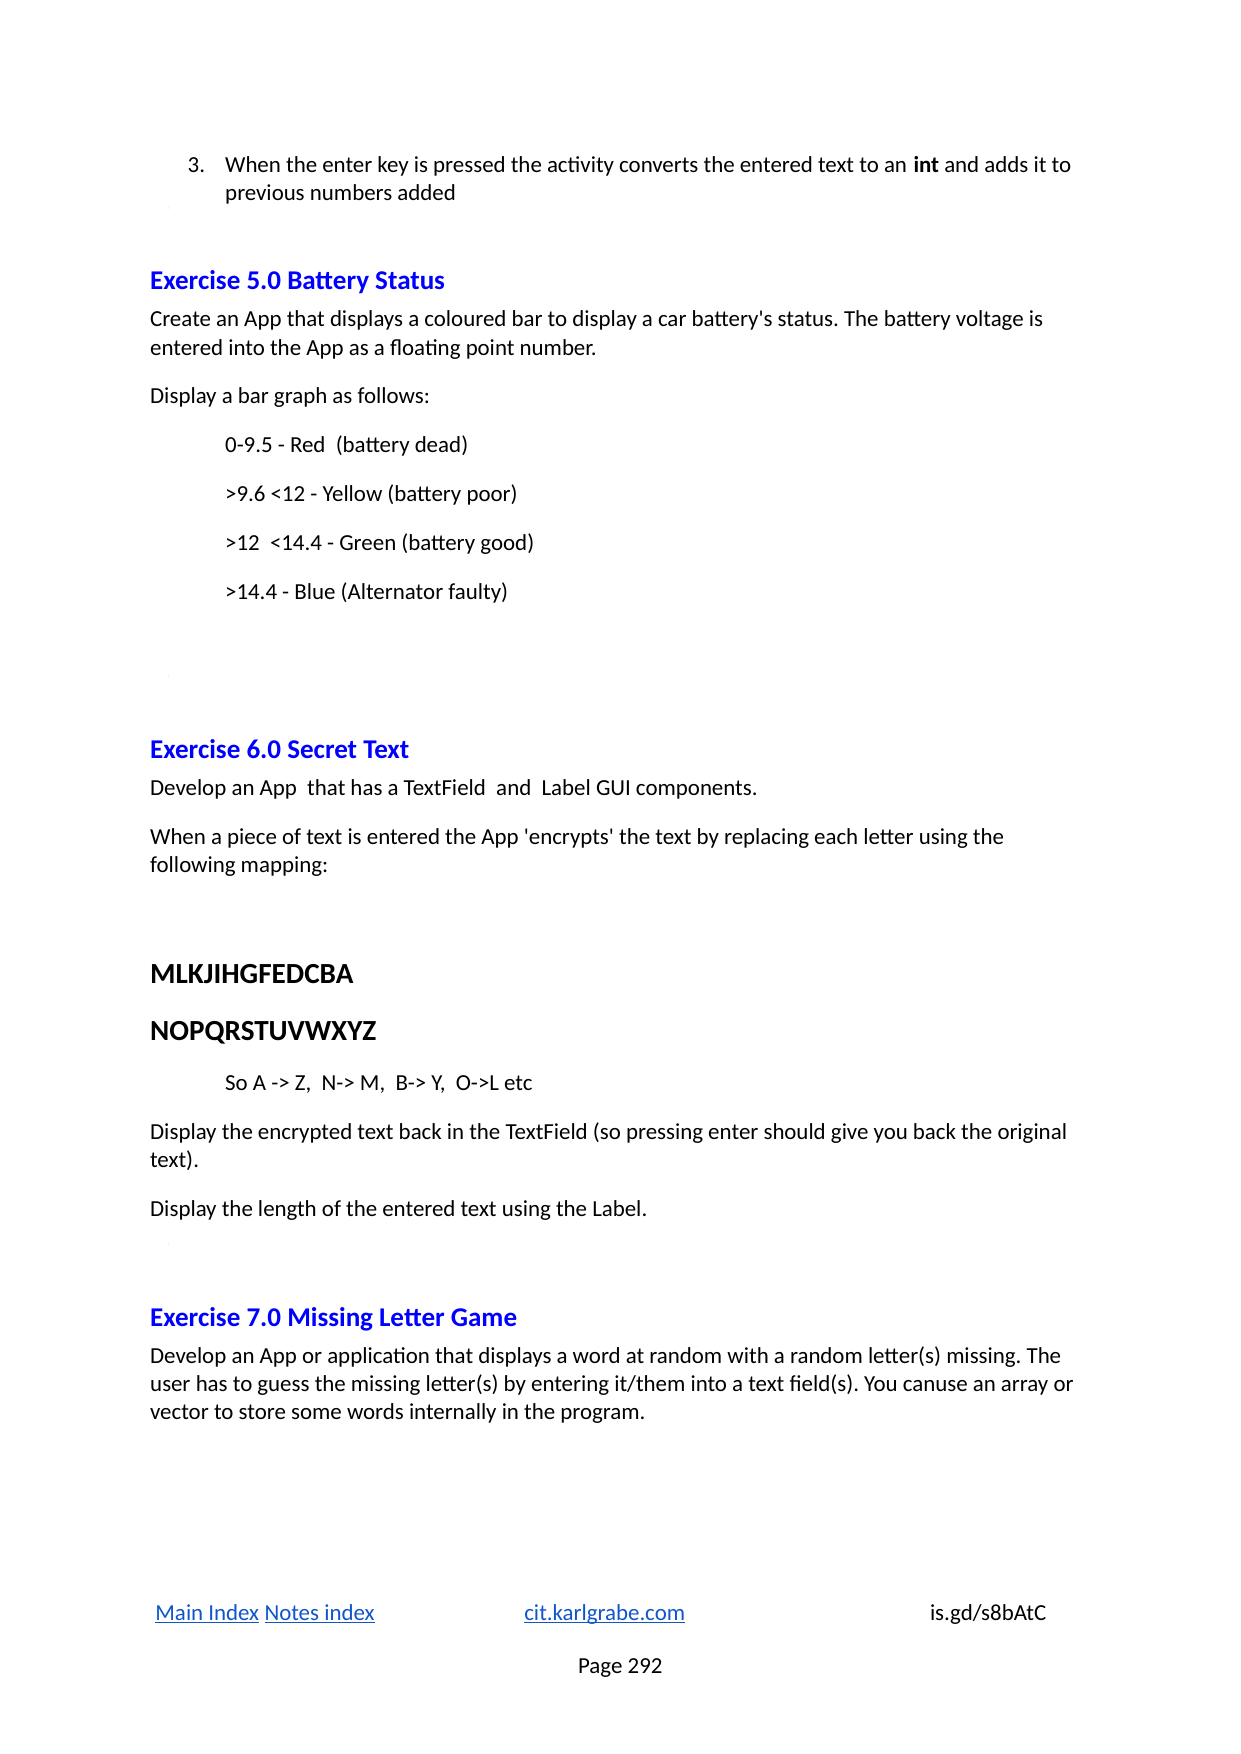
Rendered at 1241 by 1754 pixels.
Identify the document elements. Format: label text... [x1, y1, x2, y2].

subtitle Exercise 6.0 Secret Text [150, 732, 1090, 765]
text Develop an App or application that displays a word at random with a random letter(s) missing. The user has to guess the missing letter(s) by entering it/them into a text field(s). You canuse an array or vector to store some words internally in the program. [150, 1341, 1090, 1425]
list When the enter key is pressed the activity converts the entered text to an int and adds it to previous numbers added [187, 150, 1090, 206]
text Display the length of the entered text using the Label. [150, 1194, 1090, 1222]
text So A -> Z, N-> M, B-> Y, O->L etc [150, 1068, 1090, 1096]
text 0-9.5 - Red (battery dead) [150, 430, 1090, 458]
text >9.6 <12 - Yellow (battery poor) [150, 479, 1090, 507]
text When a piece of text is entered the App 'encrypts' the text by replacing each letter using the following mapping: [150, 822, 1090, 878]
text MLKJIHGFEDCBA [150, 955, 1090, 991]
text Display the encrypted text back in the TextField (so pressing enter should give you back the original text). [150, 1117, 1090, 1173]
text Create an App that displays a coloured bar to display a car battery's status. The battery voltage is entered into the App as a floating point number. [150, 304, 1090, 361]
text NOPQRSTUVWXYZ [150, 1012, 1090, 1047]
text Develop an App that has a TextField and Label GUI components. [150, 773, 1090, 801]
text Display a bar graph as follows: [150, 381, 1090, 409]
text >14.4 - Blue (Alternator faulty) [150, 577, 1090, 605]
subtitle Exercise 7.0 Missing Letter Game [150, 1300, 1090, 1333]
text >12 <14.4 - Green (battery good) [150, 528, 1090, 556]
subtitle Exercise 5.0 Battery Status [150, 263, 1090, 296]
